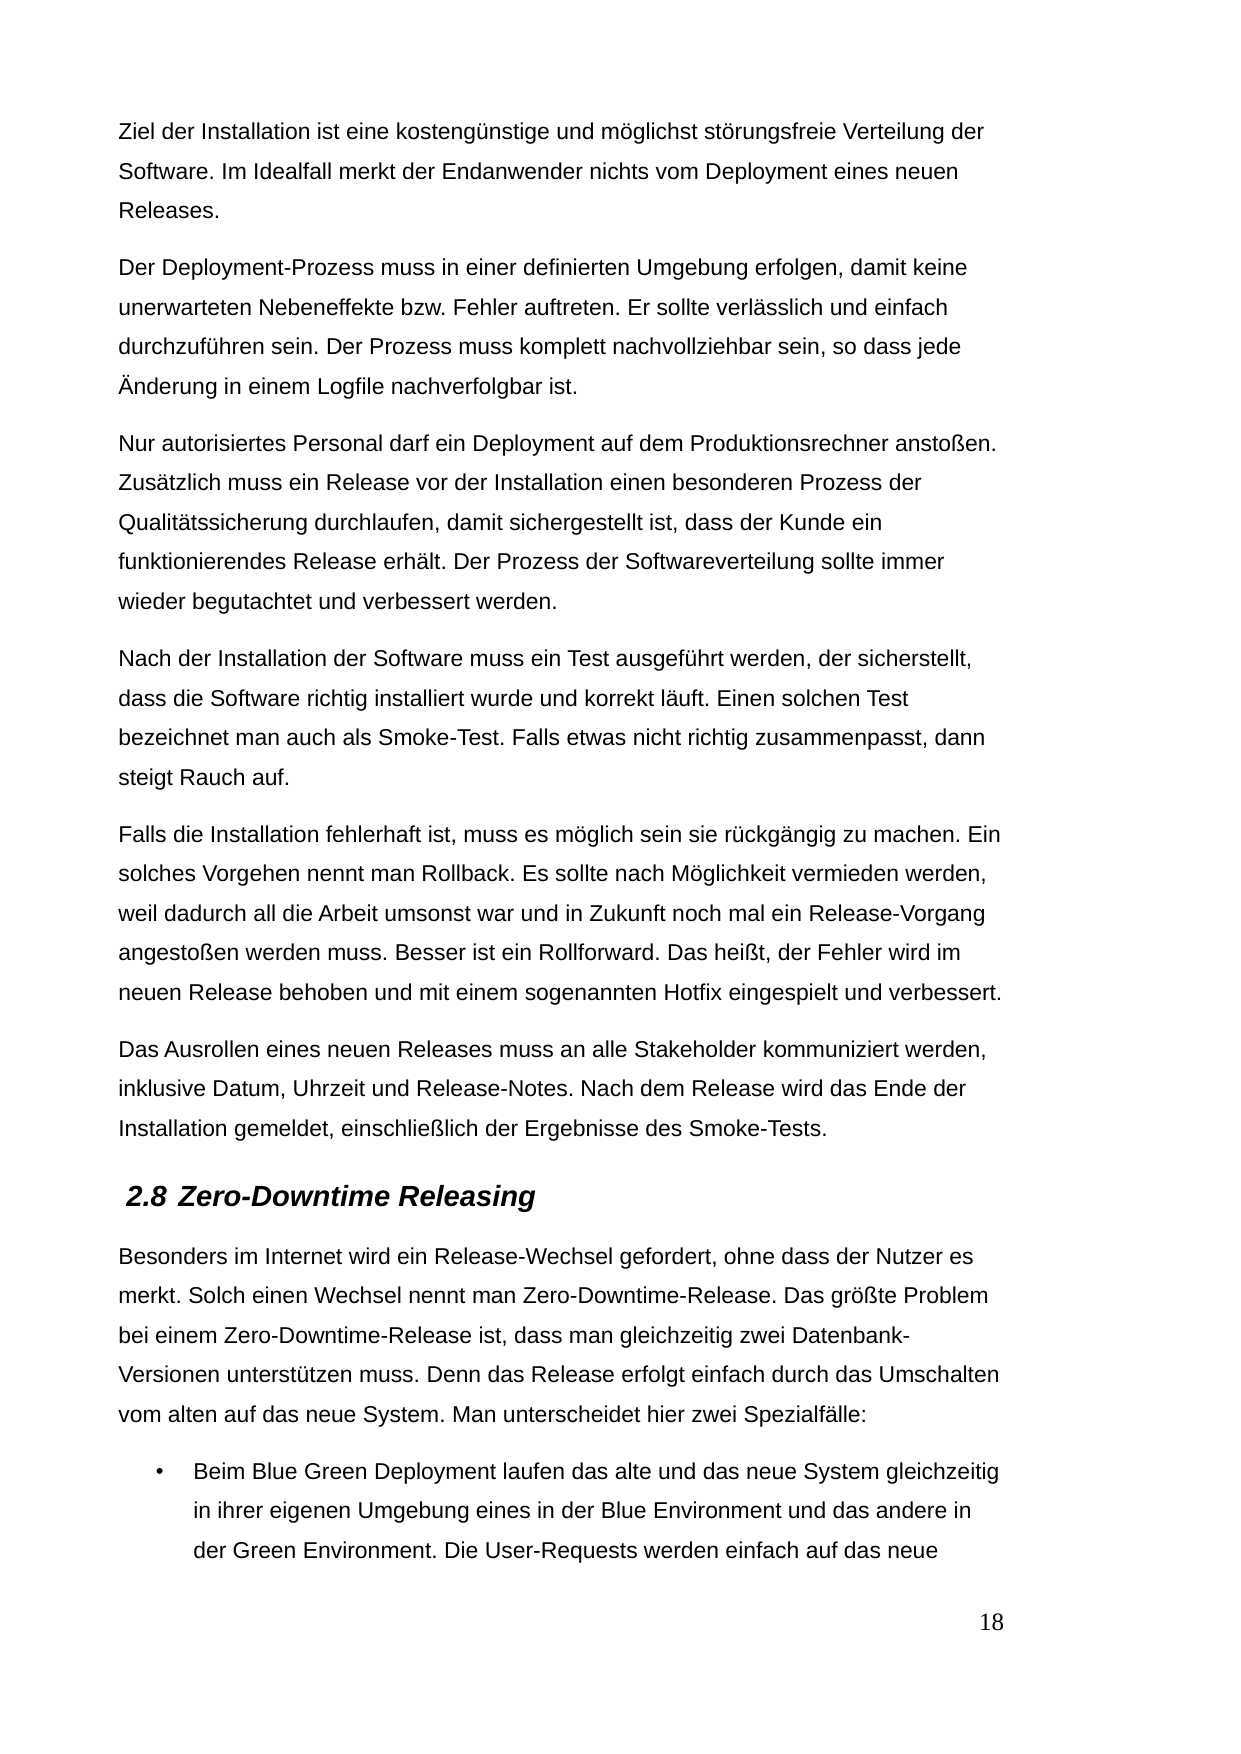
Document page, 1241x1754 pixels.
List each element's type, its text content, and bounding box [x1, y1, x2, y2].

text Nach der Installation der Software muss ein Test ausgeführt werden, der sicherstellt, dass die Software richtig installiert wurde und korrekt läuft. Einen solchen Test bezeichnet man auch als Smoke-Test. Falls etwas nicht richtig zusammenpasst, dann steigt Rauch auf. [118, 645, 1004, 790]
subtitle Zero-Downtime Releasing [118, 1179, 1004, 1213]
text Falls die Installation fehlerhaft ist, muss es möglich sein sie rückgängig zu machen. Ein solches Vorgehen nennt man Rollback. Es sollte nach Möglichkeit vermieden werden, weil dadurch all die Arbeit umsonst war und in Zukunft noch mal ein Release-Vorgang angestoßen werden muss. Besser ist ein Rollforward. Das heißt, der Fehler wird im neuen Release behoben und mit einem sogenannten Hotfix eingespielt und verbessert. [118, 821, 1004, 1005]
text Ziel der Installation ist eine kostengünstige und möglichst störungsfreie Verteilung der Software. Im Idealfall merkt der Endanwender nichts vom Deployment eines neuen Releases. [118, 118, 1004, 223]
text Nur autorisiertes Personal darf ein Deployment auf dem Produktionsrechner anstoßen. Zusätzlich muss ein Release vor der Installation einen besonderen Prozess der Qualitätssicherung durchlaufen, damit sichergestellt ist, dass der Kunde ein funktionierendes Release erhält. Der Prozess der Softwareverteilung sollte immer wieder begutachtet und verbessert werden. [118, 430, 1004, 614]
list Beim Blue Green Deployment laufen das alte und das neue System gleichzeitig in ihrer eigenen Umgebung eines in der Blue Environment und das andere in der Green Environment. Die User-Requests werden einfach auf das neue [156, 1458, 1004, 1563]
text Der Deployment-Prozess muss in einer definierten Umgebung erfolgen, damit keine unerwarteten Nebeneffekte bzw. Fehler auftreten. Er sollte verlässlich und einfach durchzuführen sein. Der Prozess muss komplett nachvollziehbar sein, so dass jede Änderung in einem Logfile nachverfolgbar ist. [118, 254, 1004, 399]
text Besonders im Internet wird ein Release-Wechsel gefordert, ohne dass der Nutzer es merkt. Solch einen Wechsel nennt man Zero-Downtime-Release. Das größte Problem bei einem Zero-Downtime-Release ist, dass man gleichzeitig zwei Datenbank-Versionen unterstützen muss. Denn das Release erfolgt einfach durch das Umschalten vom alten auf das neue System. Man unterscheidet hier zwei Spezialfälle: [118, 1243, 1004, 1427]
text Das Ausrollen eines neuen Releases muss an alle Stakeholder kommuniziert werden, inklusive Datum, Uhrzeit und Release-Notes. Nach dem Release wird das Ende der Installation gemeldet, einschließlich der Ergebnisse des Smoke-Tests. [118, 1036, 1004, 1141]
